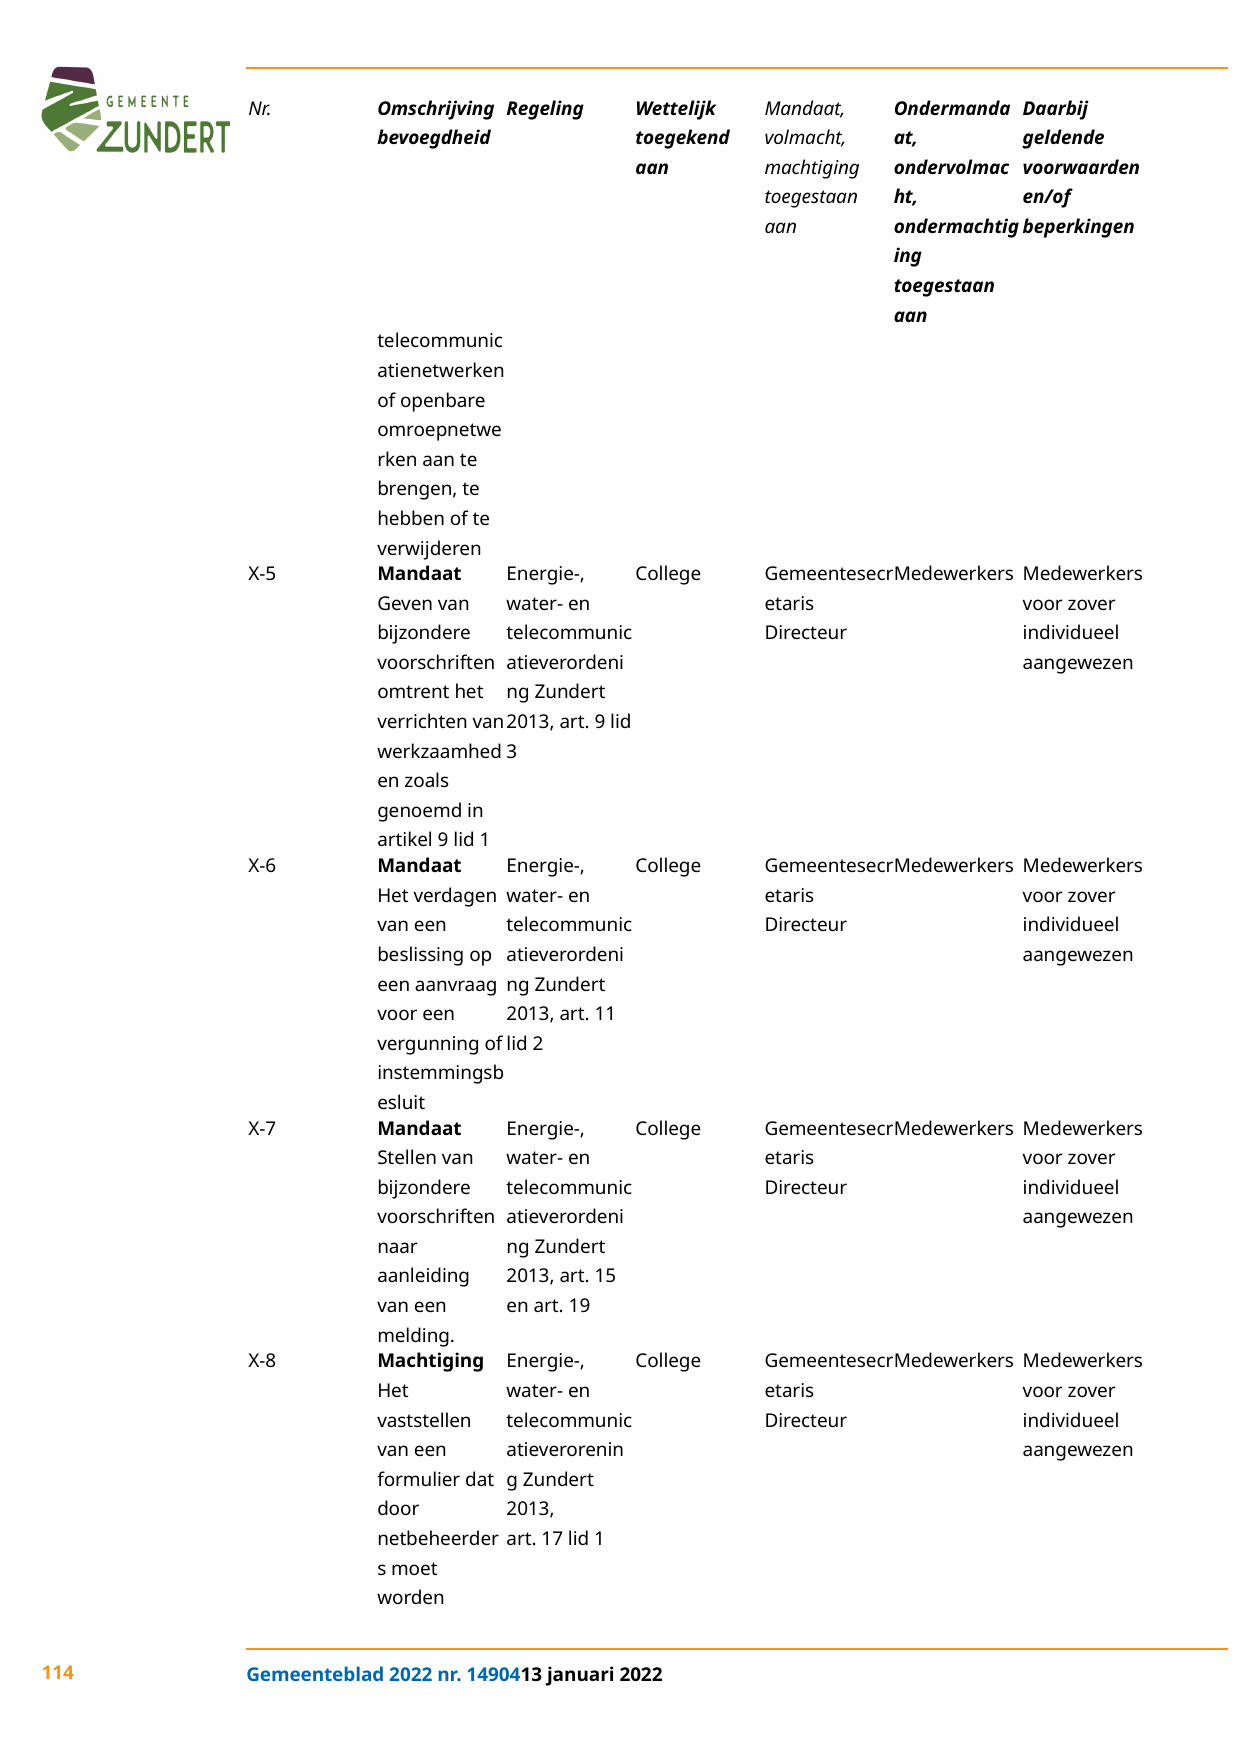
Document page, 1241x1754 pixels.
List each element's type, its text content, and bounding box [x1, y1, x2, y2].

table_cell Mandaat Geven van bijzondere voorschriften omtrent het verrichten van werkzaamheden zoals genoemd in artikel 9 lid 1 [377, 560, 506, 852]
table_cell [635, 328, 764, 560]
table_cell [506, 328, 635, 560]
table_cell Medewerkers [894, 1115, 1022, 1348]
table_cell X-8 [248, 1348, 377, 1610]
picture [41, 47, 231, 172]
table_cell Medewerkers [894, 853, 1022, 1115]
table_cell Medewerkers voor zover individueel aangewezen [1023, 560, 1152, 852]
table_cell Gemeentesecretaris Directeur [764, 853, 893, 1115]
table_cell Gemeentesecretaris Directeur [764, 560, 893, 852]
table_header Daarbij geldende voorwaarden en/of beperkingen [1023, 95, 1152, 328]
table_cell College [635, 1115, 764, 1348]
table_cell Medewerkers [894, 560, 1022, 852]
table_cell Mandaat Het verdagen van een beslissing op een aanvraag voor een vergunning of instemmingsbesluit [377, 853, 506, 1115]
table_header Ondermandaat, ondervolmacht, ondermachtiging toegestaan aan [894, 95, 1022, 328]
table_cell Energie-, water- en telecommunicatieverordening Zundert 2013, art. 11 lid 2 [506, 853, 635, 1115]
table_cell Gemeentesecretaris Directeur [764, 1348, 893, 1610]
table_header Omschrijving bevoegdheid [377, 95, 506, 328]
table_header Nr. [248, 95, 377, 328]
table_cell telecommunicatienetwerken of openbare omroepnetwerken aan te brengen, te hebben of te verwijderen [377, 328, 506, 560]
table_cell Energie-, water- en telecommunicatieverordening Zundert 2013, art. 9 lid 3 [506, 560, 635, 852]
table_cell X-7 [248, 1115, 377, 1348]
table_cell Medewerkers [894, 1348, 1022, 1610]
table_header Wettelijk toegekend aan [635, 95, 764, 328]
table_cell Energie-, water- en telecommunicatieverordening Zundert 2013, art. 15 en art. 19 [506, 1115, 635, 1348]
table_cell X-5 [248, 560, 377, 852]
table_cell Medewerkers voor zover individueel aangewezen [1023, 1115, 1152, 1348]
table_cell Medewerkers voor zover individueel aangewezen [1023, 853, 1152, 1115]
table_cell College [635, 560, 764, 852]
table_header Regeling [506, 95, 635, 328]
table_cell [894, 328, 1022, 560]
table_cell Medewerkers voor zover individueel aangewezen [1023, 1348, 1152, 1610]
table_cell Energie-, water- en telecommunicatieverorening Zundert 2013, art. 17 lid 1 [506, 1348, 635, 1610]
table_cell [248, 328, 377, 560]
table_cell X-6 [248, 853, 377, 1115]
table_cell [764, 328, 893, 560]
table_header Mandaat, volmacht, machtiging toegestaan aan [764, 95, 893, 328]
table_cell [1023, 328, 1152, 560]
table_cell Machtiging Het vaststellen van een formulier dat door netbeheerders moet worden [377, 1348, 506, 1610]
table_cell Gemeentesecretaris Directeur [764, 1115, 893, 1348]
table_cell College [635, 853, 764, 1115]
table_cell Mandaat Stellen van bijzondere voorschriften naar aanleiding van een melding. [377, 1115, 506, 1348]
table_cell College [635, 1348, 764, 1610]
